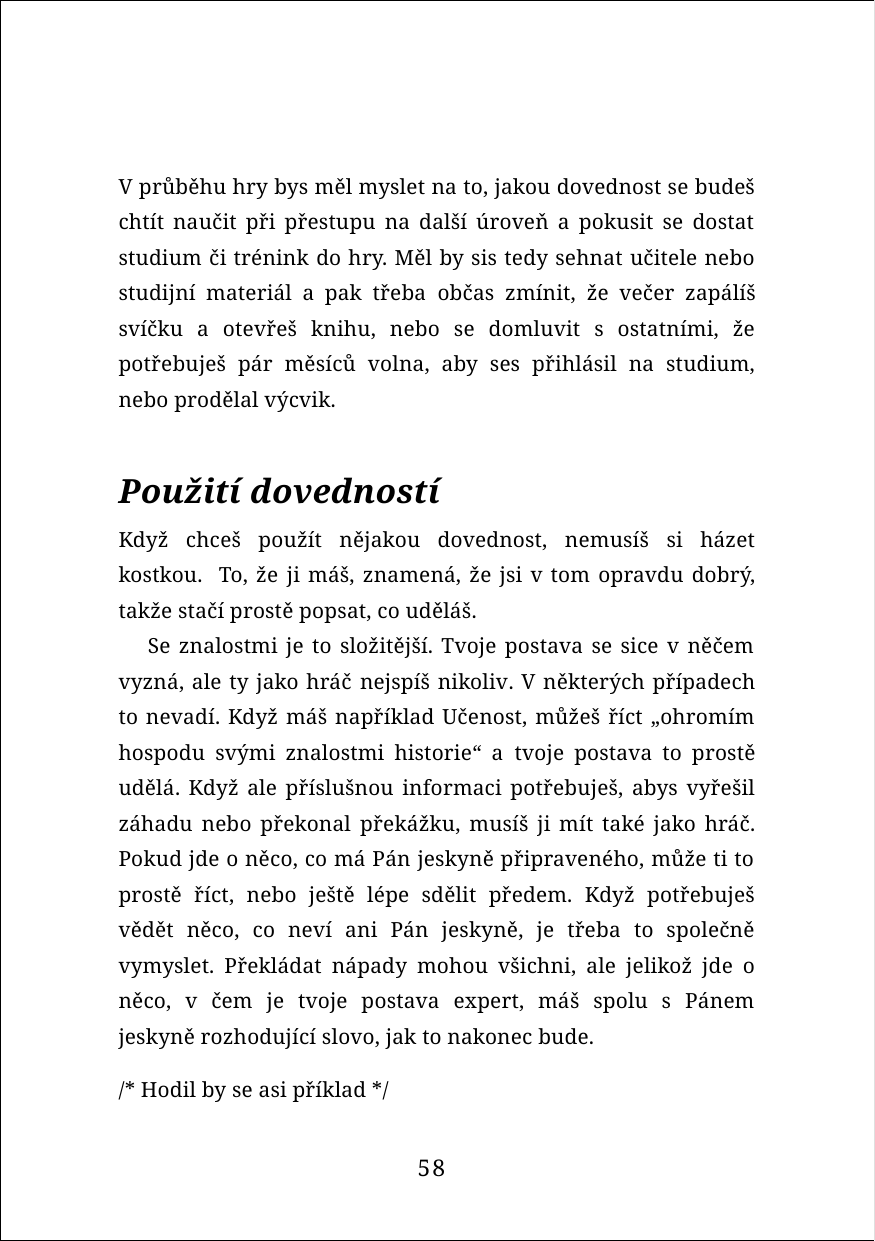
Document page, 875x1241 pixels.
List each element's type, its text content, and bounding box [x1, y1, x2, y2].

subtitle Použití dovedností [118, 468, 756, 513]
text Když chceš použít nějakou dovednost, nemusíš si házet kostkou. To, že ji máš, znamená, že jsi v tom opravdu dobrý, takže stačí prostě popsat, co uděláš. Se znalostmi je to složitější. Tvoje postava se sice v něčem vyzná, ale ty jako hráč nejspíš nikoliv. V některých případech to nevadí. Když máš například Učenost, můžeš říct „ohromím hospodu svými znalostmi historie“ a tvoje postava to prostě udělá. Když ale příslušnou informaci potřebuješ, abys vyřešil záhadu nebo překonal překážku, musíš ji mít také jako hráč. Pokud jde o něco, co má Pán jeskyně připraveného, může ti to prostě říct, nebo ještě lépe sdělit předem. Když potřebuješ vědět něco, co neví ani Pán jeskyně, je třeba to společně vymyslet. Překládat nápady mohou všichni, ale jelikož jde o něco, v čem je tvoje postava expert, máš spolu s Pánem jeskyně rozhodující slovo, jak to nakonec bude. [118, 525, 756, 1051]
text /* Hodil by se asi příklad */ [118, 1075, 756, 1104]
text V průběhu hry bys měl myslet na to, jakou dovednost se budeš chtít naučit při přestupu na další úroveň a pokusit se dostat studium či trénink do hry. Měl by sis tedy sehnat učitele nebo studijní materiál a pak třeba občas zmínit, že večer zapálíš svíčku a otevřeš knihu, nebo se domluvit s ostatními, že potřebuješ pár měsíců volna, aby ses přihlásil na studium, nebo prodělal výcvik. [118, 172, 756, 413]
